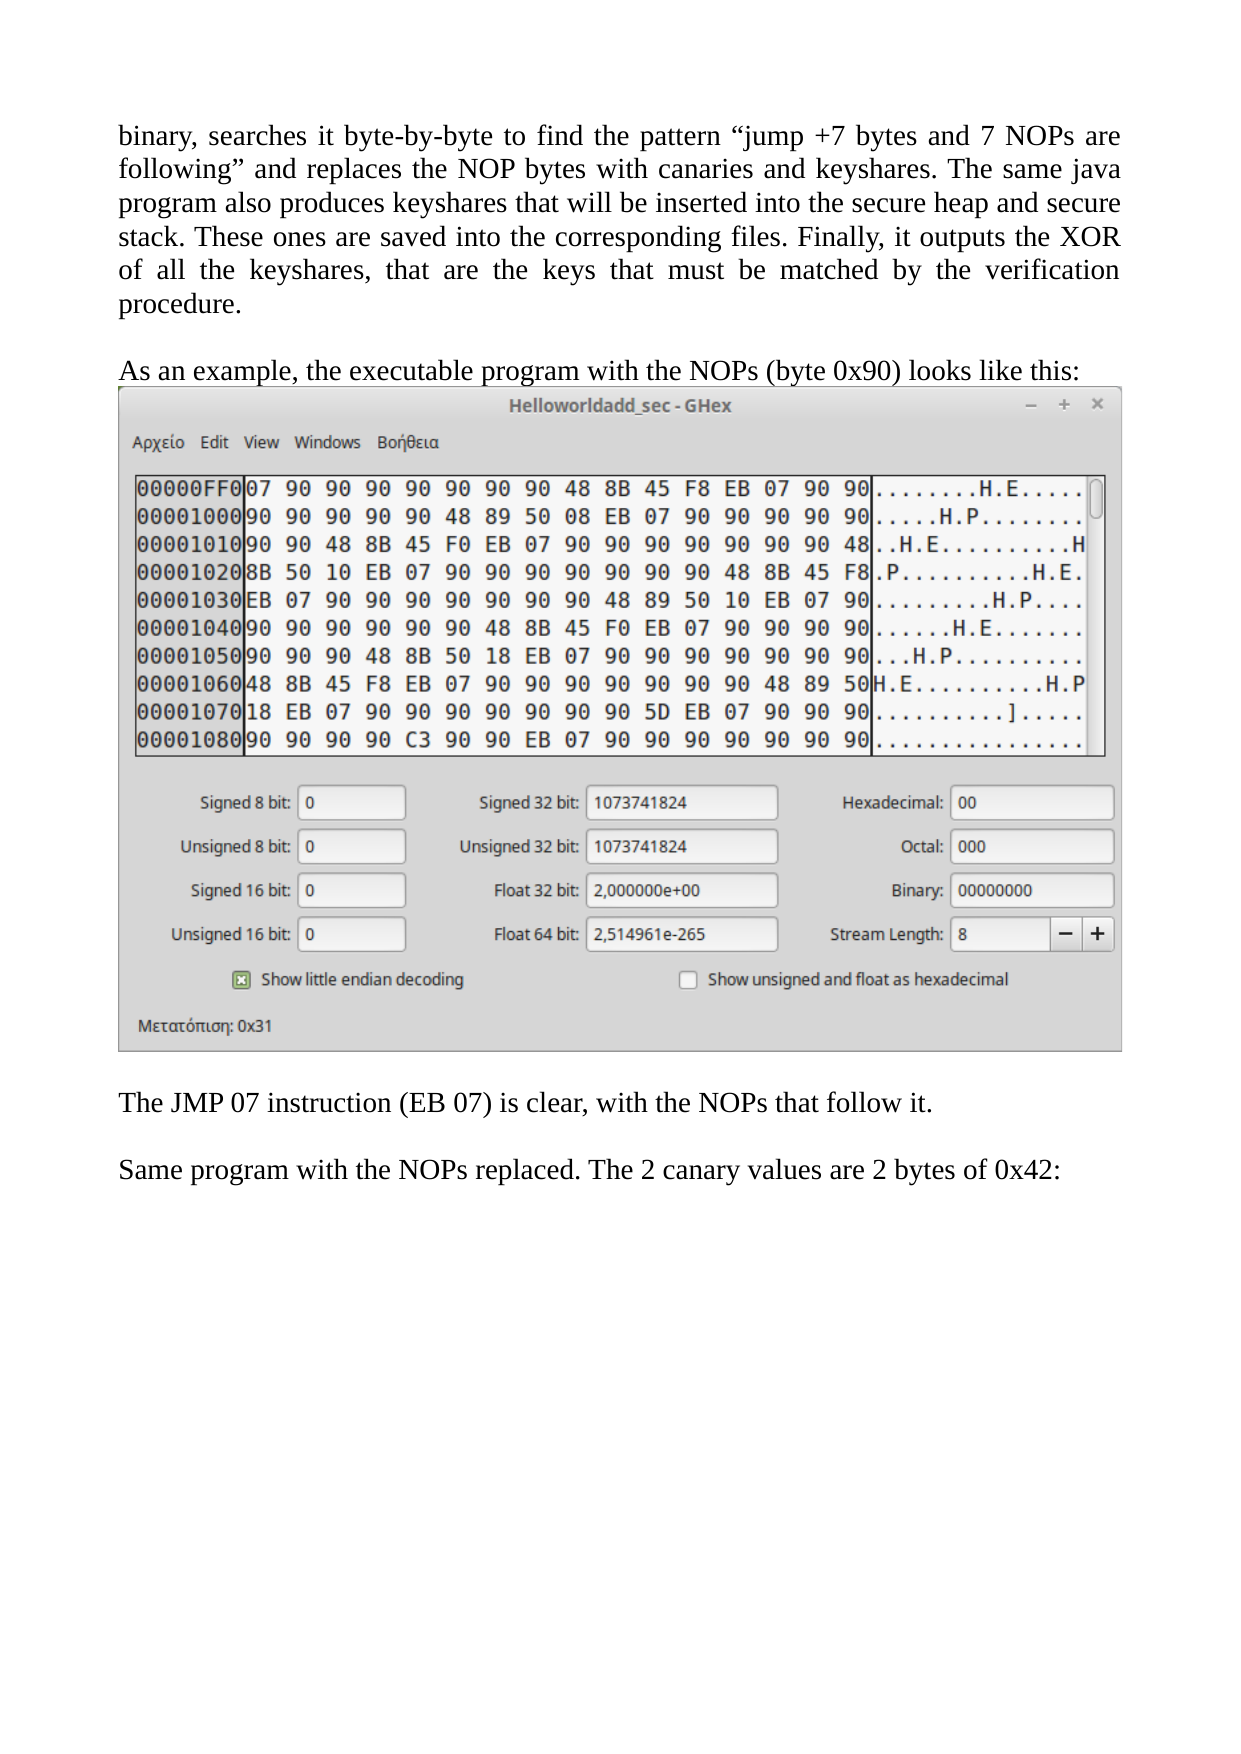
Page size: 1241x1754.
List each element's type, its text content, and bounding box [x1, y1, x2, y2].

text As an example, the executable program with the NOPs (byte 0x90) looks like this: [118, 353, 1122, 386]
text Same program with the NOPs replaced. The 2 canary values are 2 bytes of 0x42: [118, 1152, 1122, 1186]
picture [118, 386, 1123, 1052]
text binary, searches it byte-by-byte to find the pattern “jump +7 bytes and 7 NOPs are following” and replaces the NOP bytes with canaries and keyshares. The same java program also produces keyshares that will be inserted into the secure heap and secure stack. These ones are saved into the corresponding files. Finally, it outputs the XOR of all the keyshares, that are the keys that must be matched by the verification procedure. [118, 118, 1122, 319]
text The JMP 07 instruction (EB 07) is clear, with the NOPs that follow it. [118, 1085, 1122, 1119]
